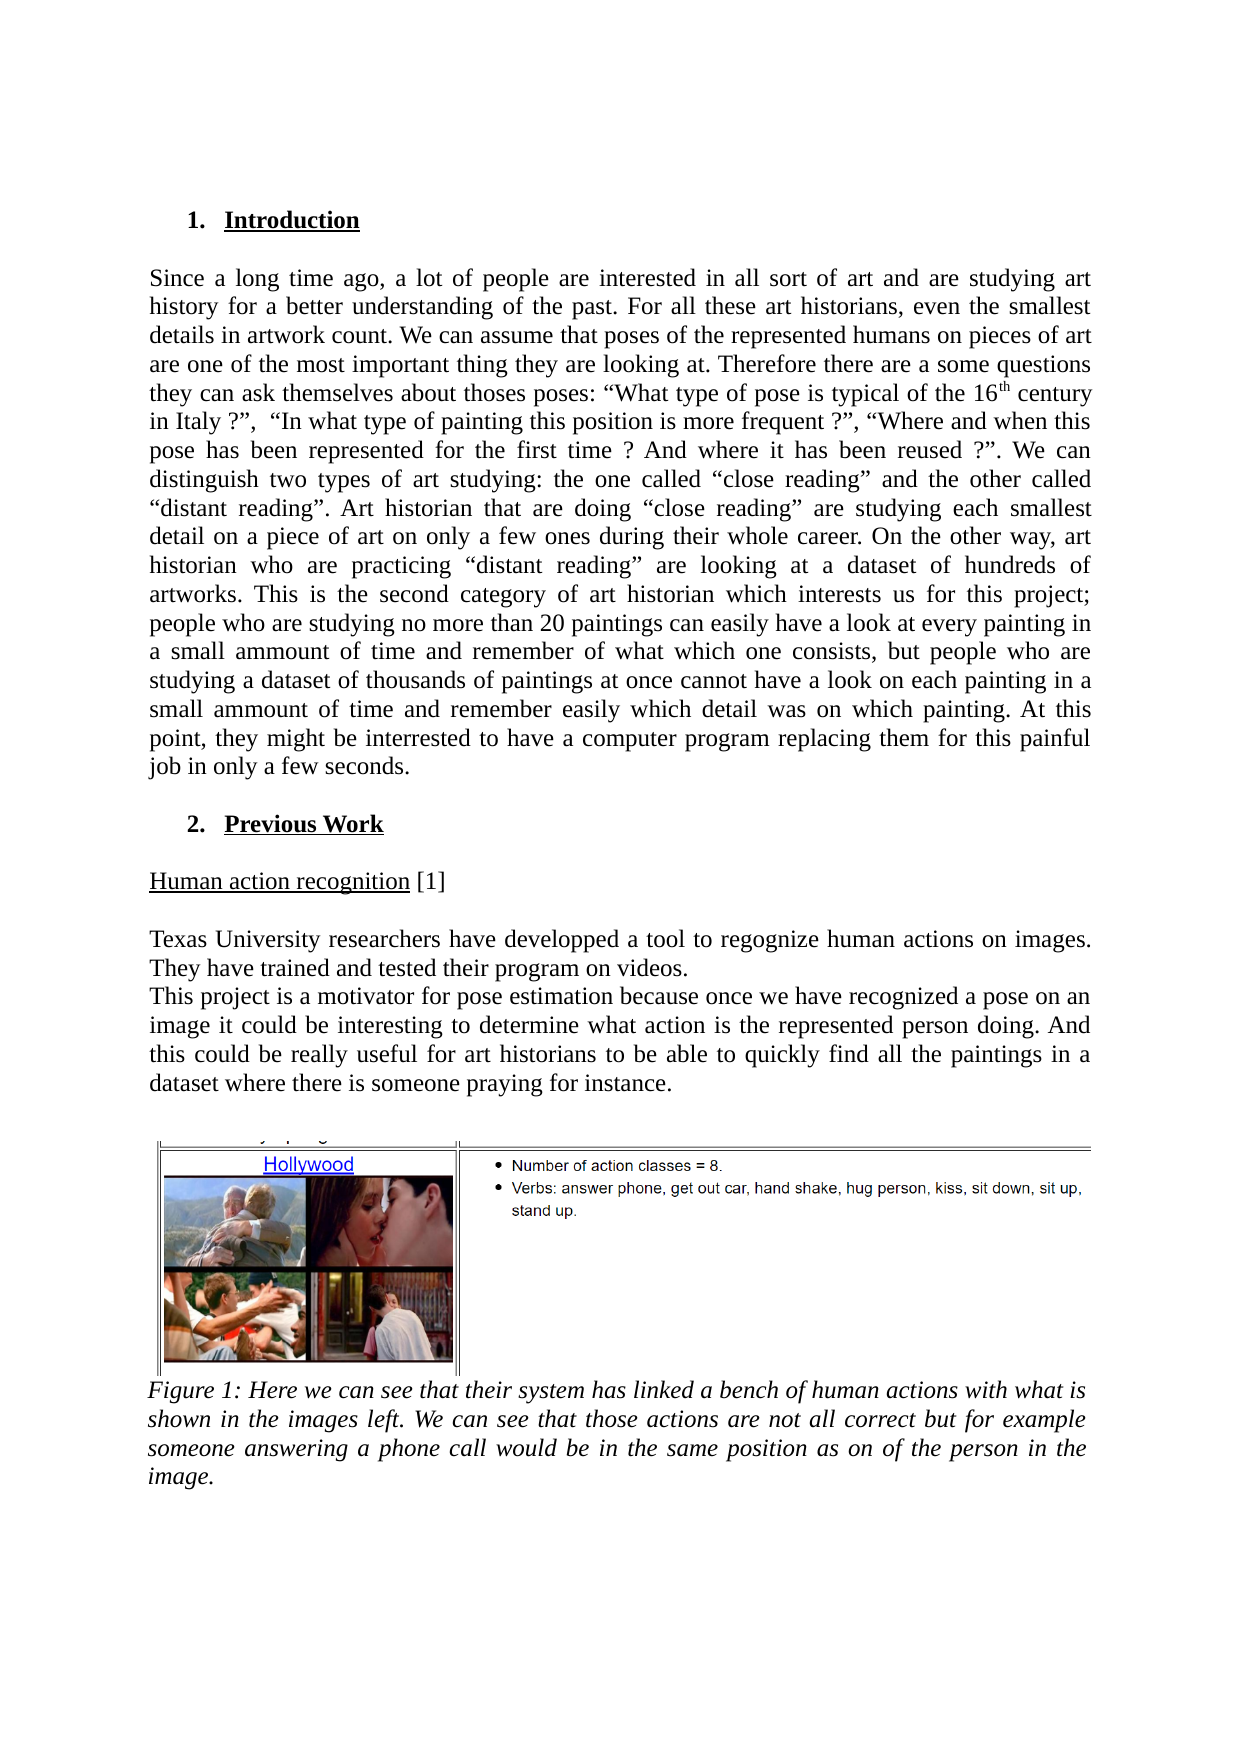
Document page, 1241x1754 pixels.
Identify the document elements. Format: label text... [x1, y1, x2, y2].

list Previous Work [187, 809, 1093, 838]
text Since a long time ago, a lot of people are interested in all sort of art and are studying art history for a better understanding of the past. For all these art historians, even the smallest details in artwork count. We can assume that poses of the represented humans on pieces of art are one of the most important thing they are looking at. Therefore there are a some questions they can ask themselves about thoses poses: “What type of pose is typical of the 16th century in Italy ?”, “In what type of painting this position is more frequent ?”, “Where and when this pose has been represented for the first time ? And where it has been reused ?”. We can distinguish two types of art studying: the one called “close reading” and the other called “distant reading”. Art historian that are doing “close reading” are studying each smallest detail on a piece of art on only a few ones during their whole career. On the other way, art historian who are practicing “distant reading” are looking at a dataset of hundreds of artworks. This is the second category of art historian which interests us for this project; people who are studying no more than 20 paintings can easily have a look at every painting in a small ammount of time and remember of what which one consists, but people who are studying a dataset of thousands of paintings at once cannot have a look on each painting in a small ammount of time and remember easily which detail was on which painting. At this point, they might be interrested to have a computer program replacing them for this painful job in only a few seconds. [149, 263, 1093, 780]
picture [147, 1141, 1091, 1376]
text Human action recognition [1] [149, 866, 1093, 895]
text Texas University researchers have developped a tool to regognize human actions on images. They have trained and tested their program on videos. [149, 924, 1093, 981]
text This project is a motivator for pose estimation because once we have recognized a pose on an image it could be interesting to determine what action is the represented person doing. And this could be really useful for art historians to be able to quickly find all the paintings in a dataset where there is someone praying for instance. [149, 981, 1093, 1096]
list Introduction [187, 205, 1093, 234]
text Figure 1: Here we can see that their system has linked a bench of human actions with what is shown in the images left. We can see that those actions are not all correct but for example someone answering a phone call would be in the same position as on of the person in the image. [147, 1376, 1091, 1490]
